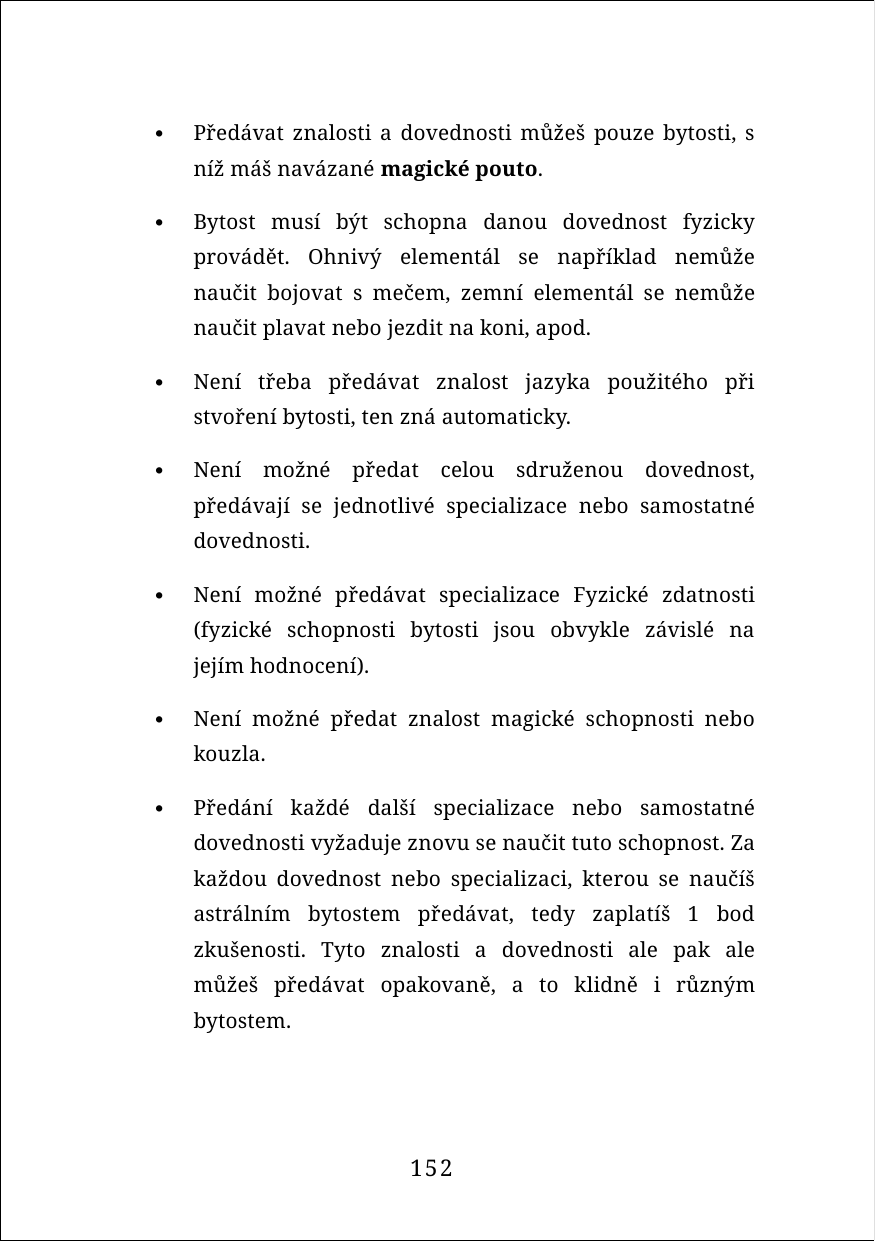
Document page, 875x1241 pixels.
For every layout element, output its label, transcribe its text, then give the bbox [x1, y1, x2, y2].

list Není možné předávat specializace Fyzické zdatnosti (fyzické schopnosti bytosti jsou obvykle závislé na jejím hodnocení). [156, 580, 756, 679]
list Předávat znalosti a dovednosti můžeš pouze bytosti, s níž máš navázané magické pouto. [156, 118, 756, 182]
list Není možné předat celou sdruženou dovednost, předávají se jednotlivé specializace nebo samostatné dovednosti. [156, 456, 756, 555]
list Bytost musí být schopna danou dovednost fyzicky provádět. Ohnivý elementál se například nemůže naučit bojovat s mečem, zemní elementál se nemůže naučit plavat nebo jezdit na koni, apod. [156, 207, 756, 342]
list Předání každé další specializace nebo samostatné dovednosti vyžaduje znovu se naučit tuto schopnost. Za každou dovednost nebo specializaci, kterou se naučíš astrálním bytostem předávat, tedy zaplatíš 1 bod zkušenosti. Tyto znalosti a dovednosti ale pak ale můžeš předávat opakovaně, a to klidně i různým bytostem. [156, 793, 756, 1034]
list Není třeba předávat znalost jazyka použitého při stvoření bytosti, ten zná automaticky. [156, 367, 756, 431]
list Není možné předat znalost magické schopnosti nebo kouzla. [156, 704, 756, 768]
